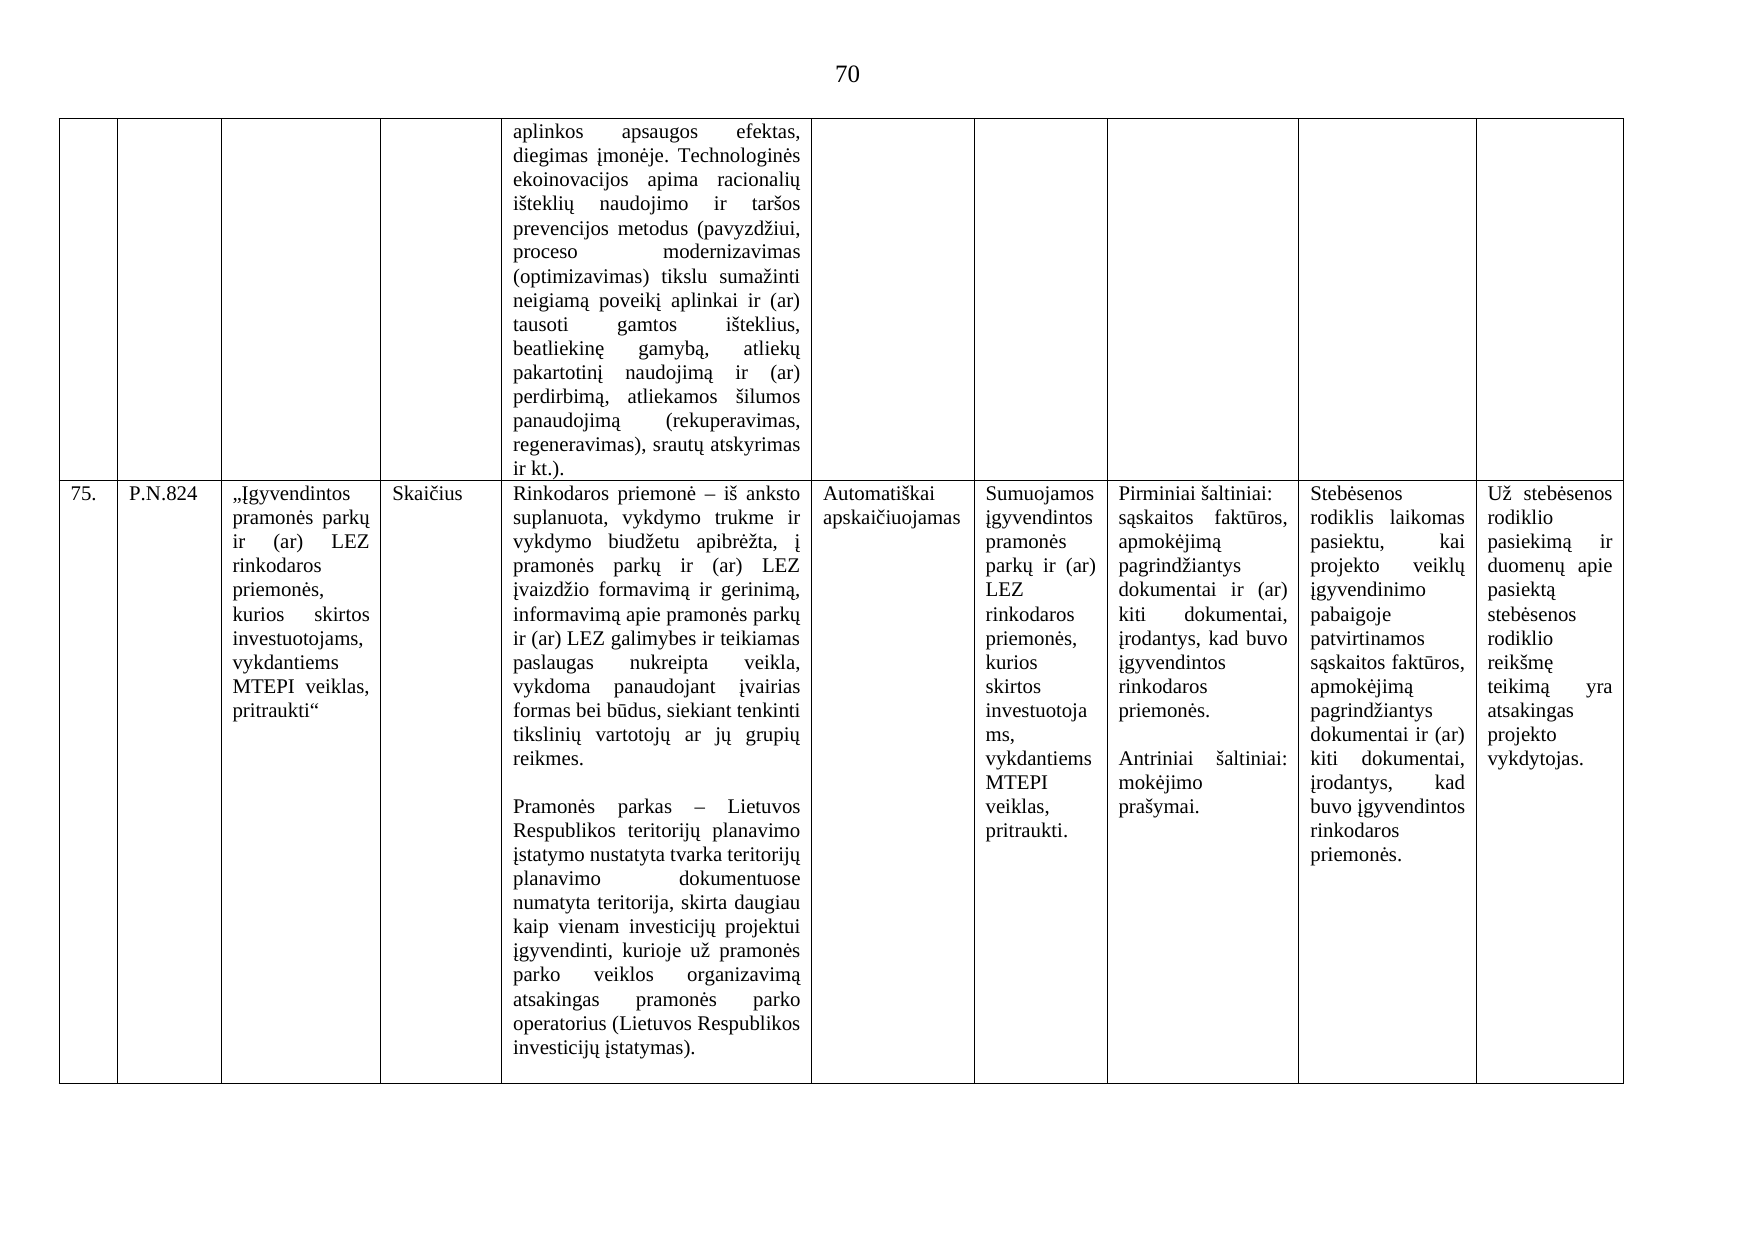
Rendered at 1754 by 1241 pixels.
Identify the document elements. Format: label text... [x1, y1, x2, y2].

table_cell [812, 119, 974, 480]
table_cell [975, 119, 1107, 480]
table_cell Automatiškai apskaičiuojamas [812, 481, 974, 1083]
table_cell Už stebėsenos rodiklio pasiekimą ir duomenų apie pasiektą stebėsenos rodiklio reikšmę teikimą yra atsakingas projekto vykdytojas. [1477, 481, 1623, 1083]
table_cell aplinkos apsaugos efektas, diegimas įmonėje. Technologinės ekoinovacijos apima racionalių išteklių naudojimo ir taršos prevencijos metodus (pavyzdžiui, proceso modernizavimas (optimizavimas) tikslu sumažinti neigiamą poveikį aplinkai ir (ar) tausoti gamtos išteklius, beatliekinę gamybą, atliekų pakartotinį naudojimą ir (ar) perdirbimą, atliekamos šilumos panaudojimą (rekuperavimas, regeneravimas), srautų atskyrimas ir kt.). [502, 119, 811, 480]
table_cell Stebėsenos rodiklis laikomas pasiektu, kai projekto veiklų įgyvendinimo pabaigoje patvirtinamos sąskaitos faktūros, apmokėjimą pagrindžiantys dokumentai ir (ar) kiti dokumentai, įrodantys, kad buvo įgyvendintos rinkodaros priemonės. [1299, 481, 1476, 1083]
table_cell 75. [60, 481, 117, 1083]
table_cell [381, 119, 501, 480]
table_cell Skaičius [381, 481, 501, 1083]
table_cell Rinkodaros priemonė – iš anksto suplanuota, vykdymo trukme ir vykdymo biudžetu apibrėžta, į pramonės parkų ir (ar) LEZ įvaizdžio formavimą ir gerinimą, informavimą apie pramonės parkų ir (ar) LEZ galimybes ir teikiamas paslaugas nukreipta veikla, vykdoma panaudojant įvairias formas bei būdus, siekiant tenkinti tikslinių vartotojų ar jų grupių reikmes. Pramonės parkas – Lietuvos Respublikos teritorijų planavimo įstatymo nustatyta tvarka teritorijų planavimo dokumentuose numatyta teritorija, skirta daugiau kaip vienam investicijų projektui įgyvendinti, kurioje už pramonės parko veiklos organizavimą atsakingas pramonės parko operatorius (Lietuvos Respublikos investicijų įstatymas). [502, 481, 811, 1083]
table_cell P.N.824 [118, 481, 221, 1083]
table_cell [222, 119, 380, 480]
table_cell [1299, 119, 1476, 480]
table_cell „Įgyvendintos pramonės parkų ir (ar) LEZ rinkodaros priemonės, kurios skirtos investuotojams, vykdantiems MTEPI veiklas, pritraukti“ [222, 481, 380, 1083]
table_cell [60, 119, 117, 480]
table_cell [1477, 119, 1623, 480]
table_cell [1108, 119, 1298, 480]
table_cell Sumuojamos įgyvendintos pramonės parkų ir (ar) LEZ rinkodaros priemonės, kurios skirtos investuotojams, vykdantiems MTEPI veiklas, pritraukti. [975, 481, 1107, 1083]
table_cell [118, 119, 221, 480]
table_cell Pirminiai šaltiniai: sąskaitos faktūros, apmokėjimą pagrindžiantys dokumentai ir (ar) kiti dokumentai, įrodantys, kad buvo įgyvendintos rinkodaros priemonės. Antriniai šaltiniai: mokėjimo prašymai. [1108, 481, 1298, 1083]
